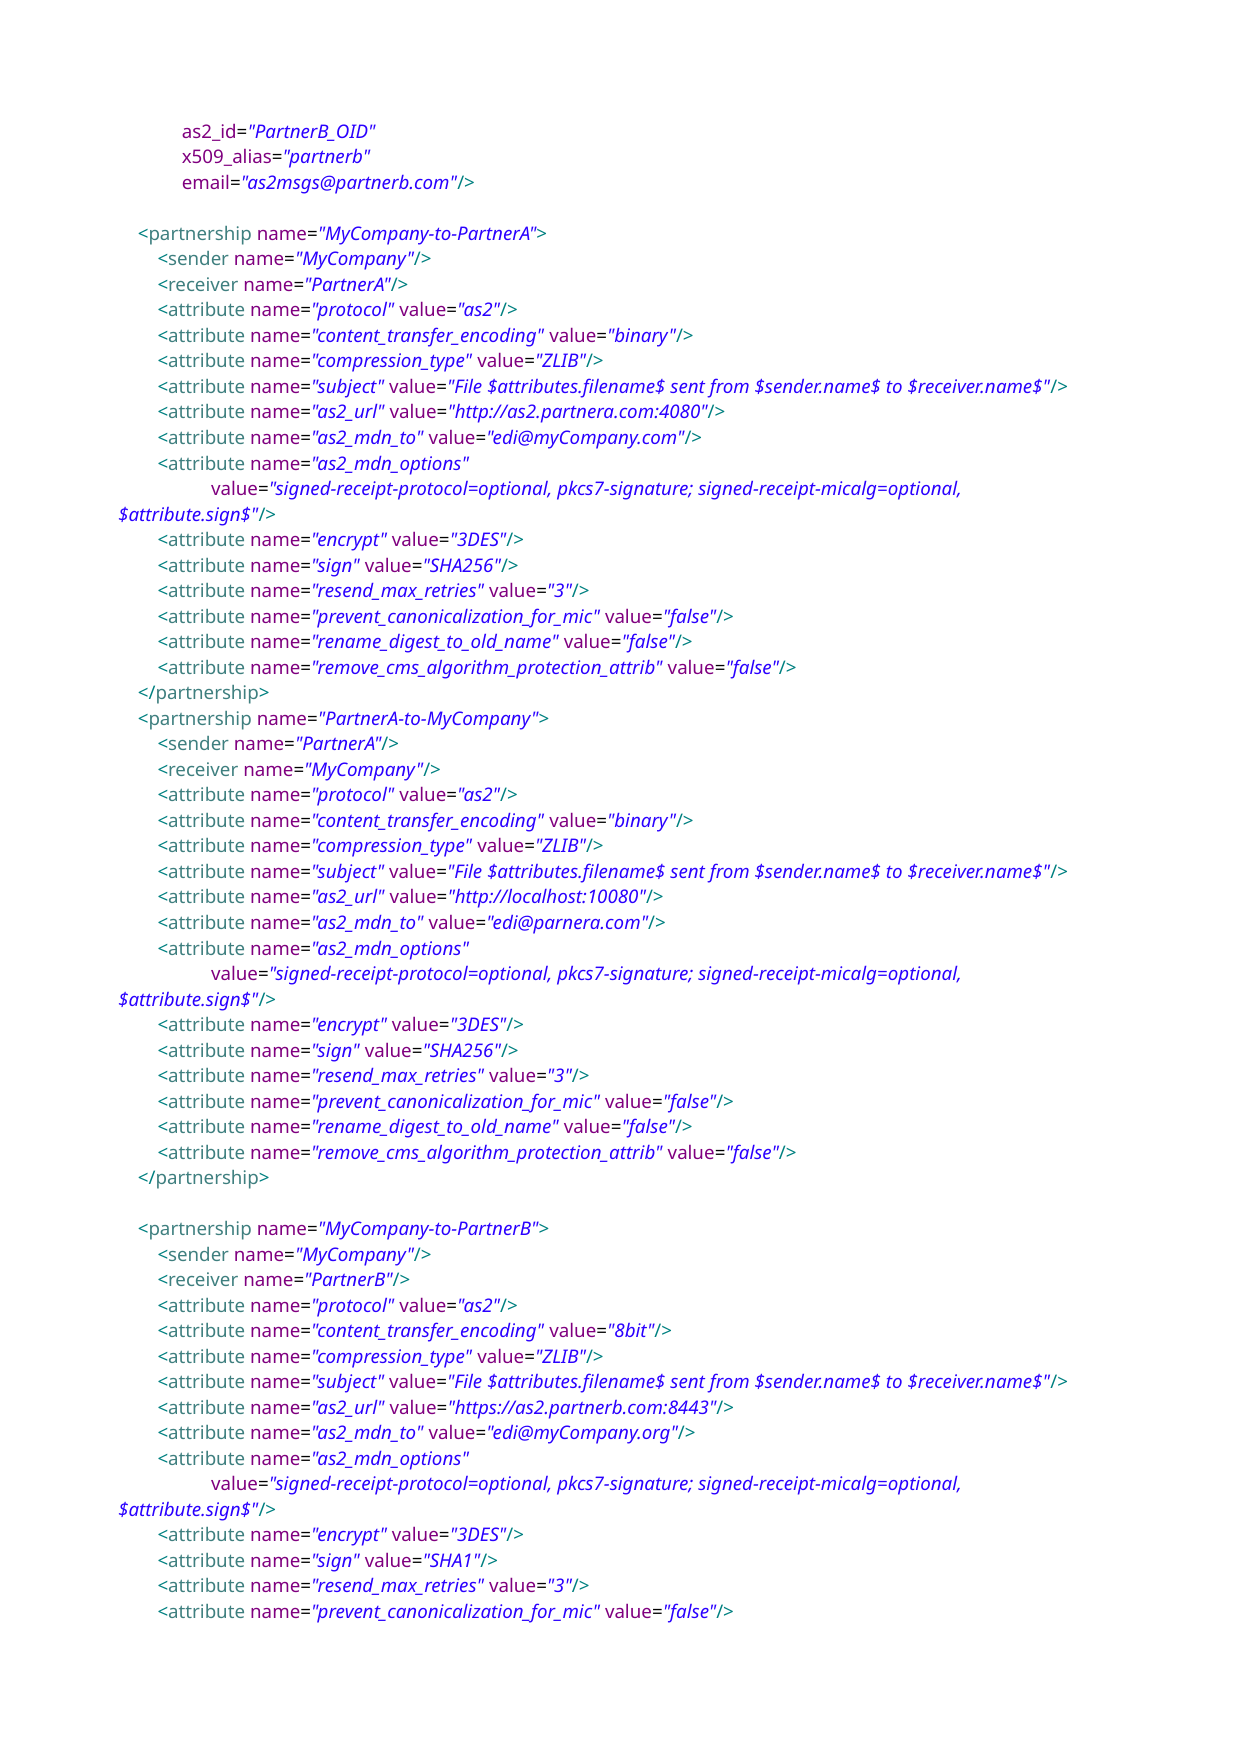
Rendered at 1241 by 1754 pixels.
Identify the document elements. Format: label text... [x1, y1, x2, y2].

text <attribute name="compression_type" value="ZLIB"/> [118, 1343, 1122, 1369]
text <attribute name="as2_mdn_options" [118, 450, 1122, 475]
text <partnership name="MyCompany-to-PartnerB"> [118, 1216, 1122, 1241]
text <attribute name="resend_max_retries" value="3"/> [118, 1062, 1122, 1088]
text as2_id="PartnerB_OID" [118, 118, 1122, 144]
text <attribute name="content_transfer_encoding" value="binary"/> [118, 322, 1122, 348]
text x509_alias="partnerb" [118, 144, 1122, 169]
text <attribute name="as2_url" value="https://as2.partnerb.com:8443"/> [118, 1394, 1122, 1420]
text <attribute name="remove_cms_algorithm_protection_attrib" value="false"/> [118, 654, 1122, 679]
text <attribute name="as2_mdn_to" value="edi@myCompany.com"/> [118, 424, 1122, 450]
text <attribute name="resend_max_retries" value="3"/> [118, 1573, 1122, 1598]
text value="signed-receipt-protocol=optional, pkcs7-signature; signed-receipt-micalg=optional, $attribute.sign$"/> [118, 1471, 1122, 1522]
text <attribute name="compression_type" value="ZLIB"/> [118, 833, 1122, 858]
text <attribute name="as2_mdn_to" value="edi@myCompany.org"/> [118, 1420, 1122, 1445]
text <attribute name="encrypt" value="3DES"/> [118, 526, 1122, 552]
text <attribute name="as2_mdn_to" value="edi@parnera.com"/> [118, 909, 1122, 935]
text <attribute name="as2_url" value="http://localhost:10080"/> [118, 884, 1122, 909]
text <attribute name="remove_cms_algorithm_protection_attrib" value="false"/> [118, 1139, 1122, 1164]
text <attribute name="prevent_canonicalization_for_mic" value="false"/> [118, 603, 1122, 628]
text <attribute name="protocol" value="as2"/> [118, 297, 1122, 322]
text <attribute name="content_transfer_encoding" value="8bit"/> [118, 1318, 1122, 1343]
text <attribute name="sign" value="SHA1"/> [118, 1547, 1122, 1573]
text <attribute name="sign" value="SHA256"/> [118, 552, 1122, 577]
text <sender name="MyCompany"/> [118, 1241, 1122, 1267]
text value="signed-receipt-protocol=optional, pkcs7-signature; signed-receipt-micalg=optional, $attribute.sign$"/> [118, 960, 1122, 1011]
text <receiver name="MyCompany"/> [118, 756, 1122, 782]
text <attribute name="rename_digest_to_old_name" value="false"/> [118, 628, 1122, 654]
text <sender name="MyCompany"/> [118, 246, 1122, 271]
text <attribute name="prevent_canonicalization_for_mic" value="false"/> [118, 1088, 1122, 1113]
text email="as2msgs@partnerb.com"/> [118, 169, 1122, 195]
text <attribute name="encrypt" value="3DES"/> [118, 1522, 1122, 1547]
text </partnership> [118, 1164, 1122, 1190]
text <attribute name="encrypt" value="3DES"/> [118, 1011, 1122, 1037]
text <attribute name="sign" value="SHA256"/> [118, 1037, 1122, 1062]
text </partnership> [118, 679, 1122, 705]
text <attribute name="resend_max_retries" value="3"/> [118, 577, 1122, 603]
text <partnership name="MyCompany-to-PartnerA"> [118, 220, 1122, 246]
text <attribute name="subject" value="File $attributes.filename$ sent from $sender.name$ to $receiver.name$"/> [118, 1369, 1122, 1394]
text value="signed-receipt-protocol=optional, pkcs7-signature; signed-receipt-micalg=optional, $attribute.sign$"/> [118, 475, 1122, 526]
text <attribute name="subject" value="File $attributes.filename$ sent from $sender.name$ to $receiver.name$"/> [118, 373, 1122, 399]
text <partnership name="PartnerA-to-MyCompany"> [118, 705, 1122, 731]
text <attribute name="as2_mdn_options" [118, 935, 1122, 960]
text <receiver name="PartnerA"/> [118, 271, 1122, 297]
text <attribute name="compression_type" value="ZLIB"/> [118, 348, 1122, 373]
text <attribute name="prevent_canonicalization_for_mic" value="false"/> [118, 1598, 1122, 1624]
text <attribute name="as2_url" value="http://as2.partnera.com:4080"/> [118, 399, 1122, 424]
text <receiver name="PartnerB"/> [118, 1267, 1122, 1292]
text <sender name="PartnerA"/> [118, 731, 1122, 756]
text <attribute name="content_transfer_encoding" value="binary"/> [118, 807, 1122, 833]
text <attribute name="subject" value="File $attributes.filename$ sent from $sender.name$ to $receiver.name$"/> [118, 858, 1122, 884]
text <attribute name="protocol" value="as2"/> [118, 782, 1122, 807]
text <attribute name="rename_digest_to_old_name" value="false"/> [118, 1113, 1122, 1139]
text <attribute name="as2_mdn_options" [118, 1445, 1122, 1471]
text <attribute name="protocol" value="as2"/> [118, 1292, 1122, 1318]
